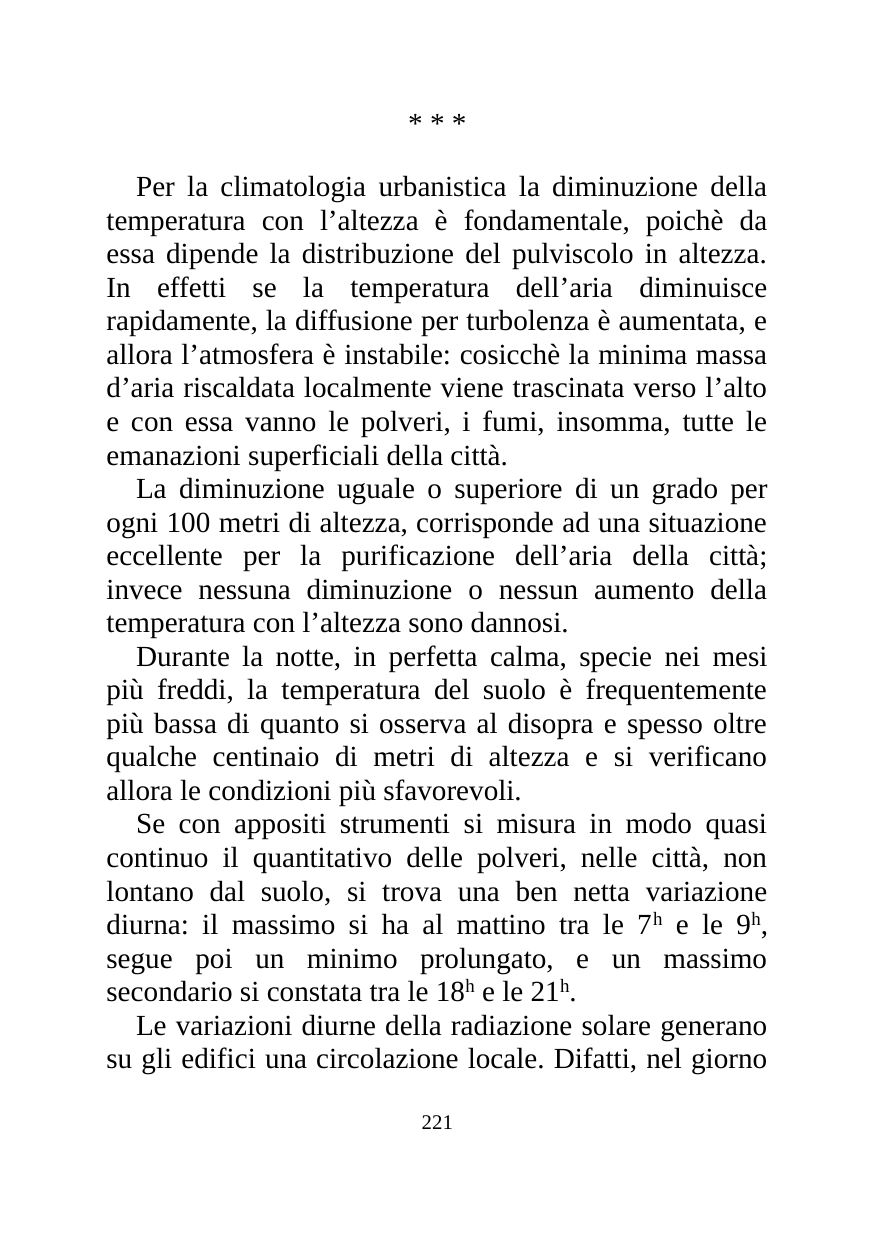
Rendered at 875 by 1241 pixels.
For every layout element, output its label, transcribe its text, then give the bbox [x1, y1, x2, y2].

text Durante la notte, in perfetta calma, specie nei mesi più freddi, la temperatura del suolo è frequentemente più bassa di quanto si osserva al disopra e spesso oltre qualche centinaio di metri di altezza e si verificano allora le condizioni più sfavorevoli. [106, 639, 768, 807]
text Per la climatologia urbanistica la diminuzione della temperatura con l’altezza è fondamentale, poichè da essa dipende la distribuzione del pulviscolo in altezza. In effetti se la temperatura dell’aria diminuisce rapidamente, la diffusione per turbolenza è aumentata, e allora l’atmosfera è instabile: cosicchè la minima massa d’aria riscaldata localmente viene trascinata verso l’alto e con essa vanno le polveri, i fumi, insomma, tutte le emanazioni superficiali della città. [106, 169, 768, 471]
text Se con appositi strumenti si misura in modo quasi continuo il quantitativo delle polveri, nelle città, non lontano dal suolo, si trova una ben netta variazione diurna: il massimo si ha al mattino tra le 7h e le 9h, segue poi un minimo prolungato, e un massimo secondario si constata tra le 18h e le 21h. [106, 807, 768, 1008]
text La diminuzione uguale o superiore di un grado per ogni 100 metri di altezza, corrisponde ad una situazione eccellente per la purificazione dell’aria della città; invece nessuna diminuzione o nessun aumento della temperatura con l’altezza sono dannosi. [106, 471, 768, 639]
text Le variazioni diurne della radiazione solare generano su gli edifici una circolazione locale. Difatti, nel giorno [106, 1008, 768, 1075]
text * * * [106, 106, 768, 140]
